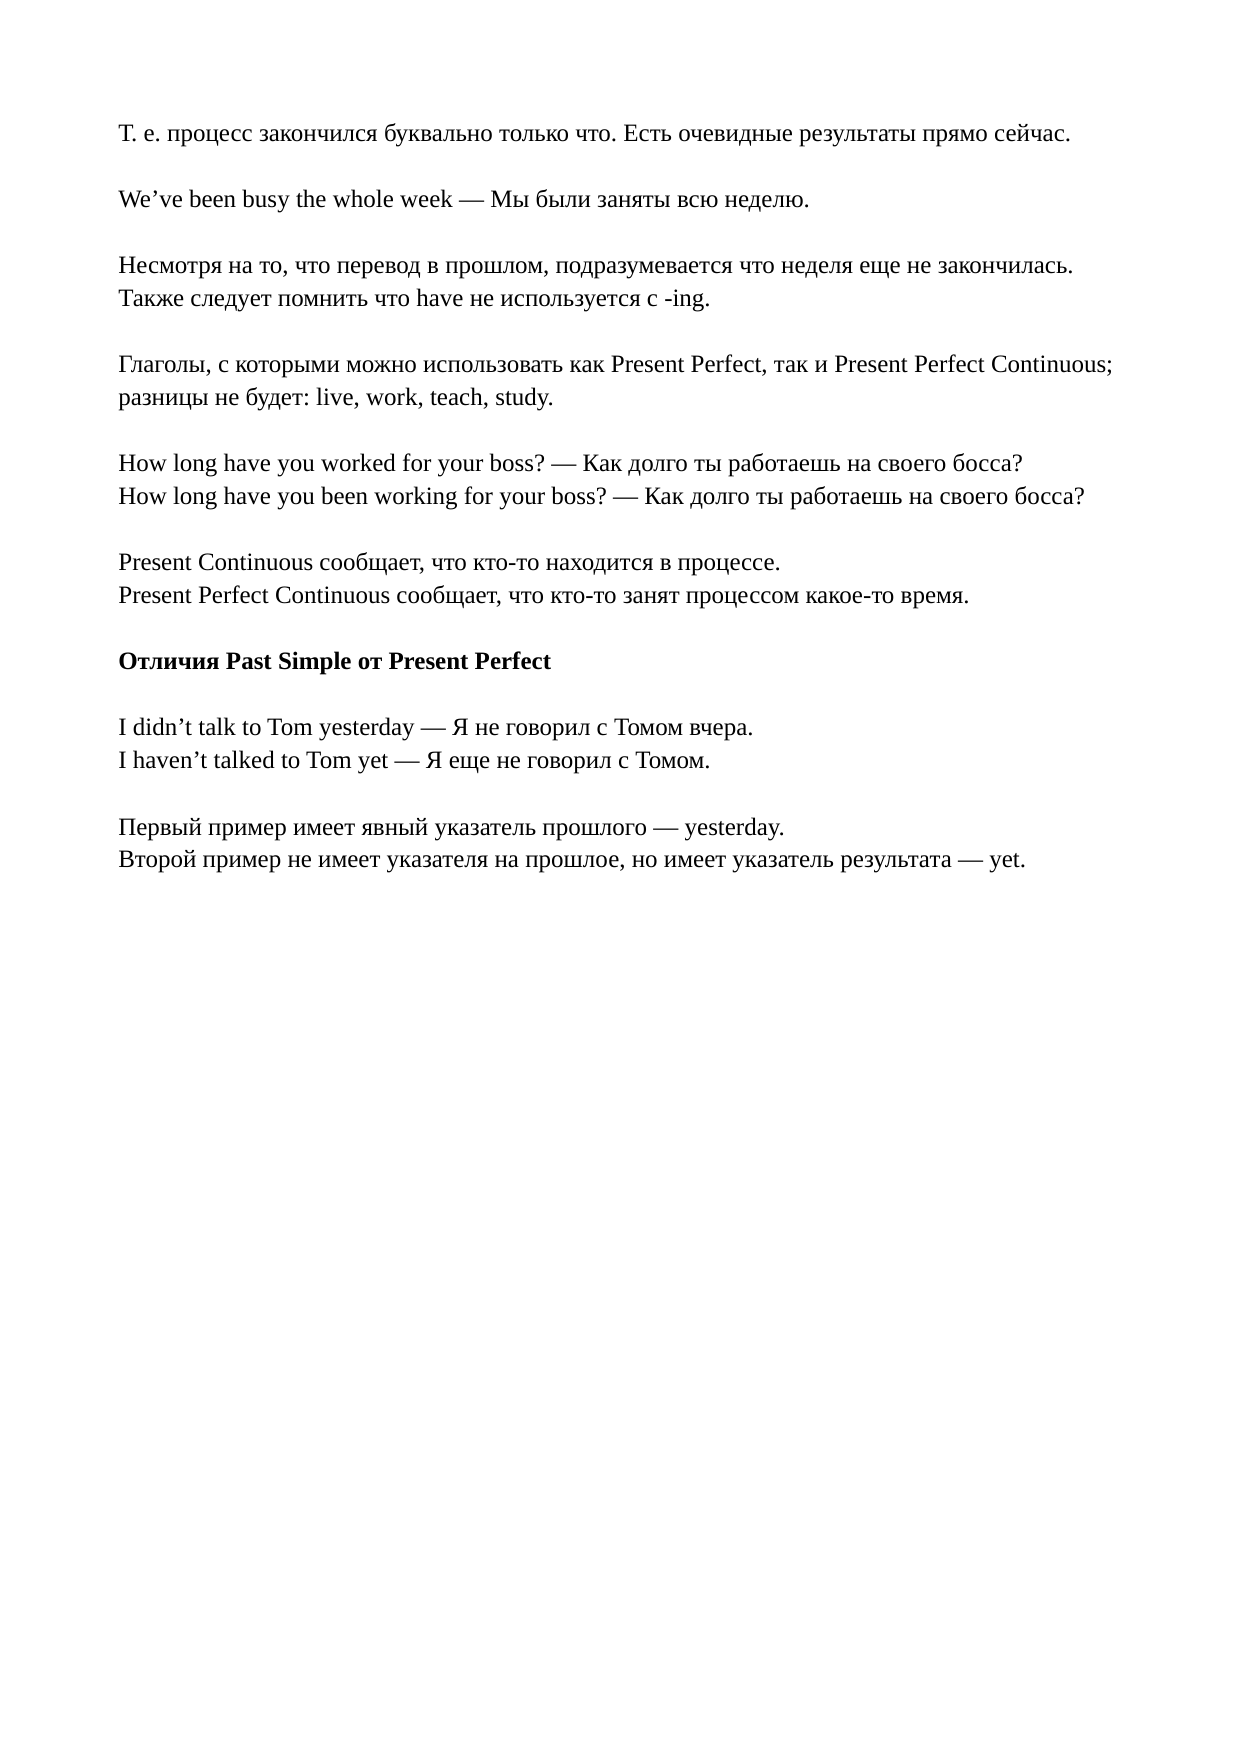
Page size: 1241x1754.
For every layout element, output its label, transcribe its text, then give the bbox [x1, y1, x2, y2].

text Глаголы, c которыми можно использовать как Present Perfect, так и Present Perfect Continuous; разницы не будет: live, work, teach, study. [118, 349, 1122, 411]
text We’ve been busy the whole week — Мы были заняты всю неделю. [118, 184, 1122, 213]
text I haven’t talked to Tom yet — Я еще не говорил с Томом. [118, 746, 1122, 774]
text Также следует помнить что have не используется с -ing. [118, 283, 1122, 312]
text Второй пример не имеет указателя на прошлое, но имеет указатель результата — yet. [118, 844, 1122, 873]
text Present Perfect Continuous сообщает, что кто-то занят процессом какое-то время. [118, 580, 1122, 609]
text How long have you worked for your boss? — Как долго ты работаешь на своего босса? [118, 448, 1122, 477]
text Первый пример имеет явный указатель прошлого — yesterday. [118, 812, 1122, 840]
text Отличия Past Simple от Present Perfect [118, 646, 1122, 675]
text Present Continuous сообщает, что кто-то находится в процессе. [118, 547, 1122, 576]
text I didn’t talk to Tom yesterday — Я не говорил с Томом вчера. [118, 712, 1122, 741]
text Т. е. процесс закончился буквально только что. Есть очевидные результаты прямо сейчас. [118, 118, 1122, 147]
text How long have you been working for your boss? — Как долго ты работаешь на своего босса? [118, 481, 1122, 510]
text Несмотря на то, что перевод в прошлом, подразумевается что неделя еще не закончилась. [118, 250, 1122, 279]
